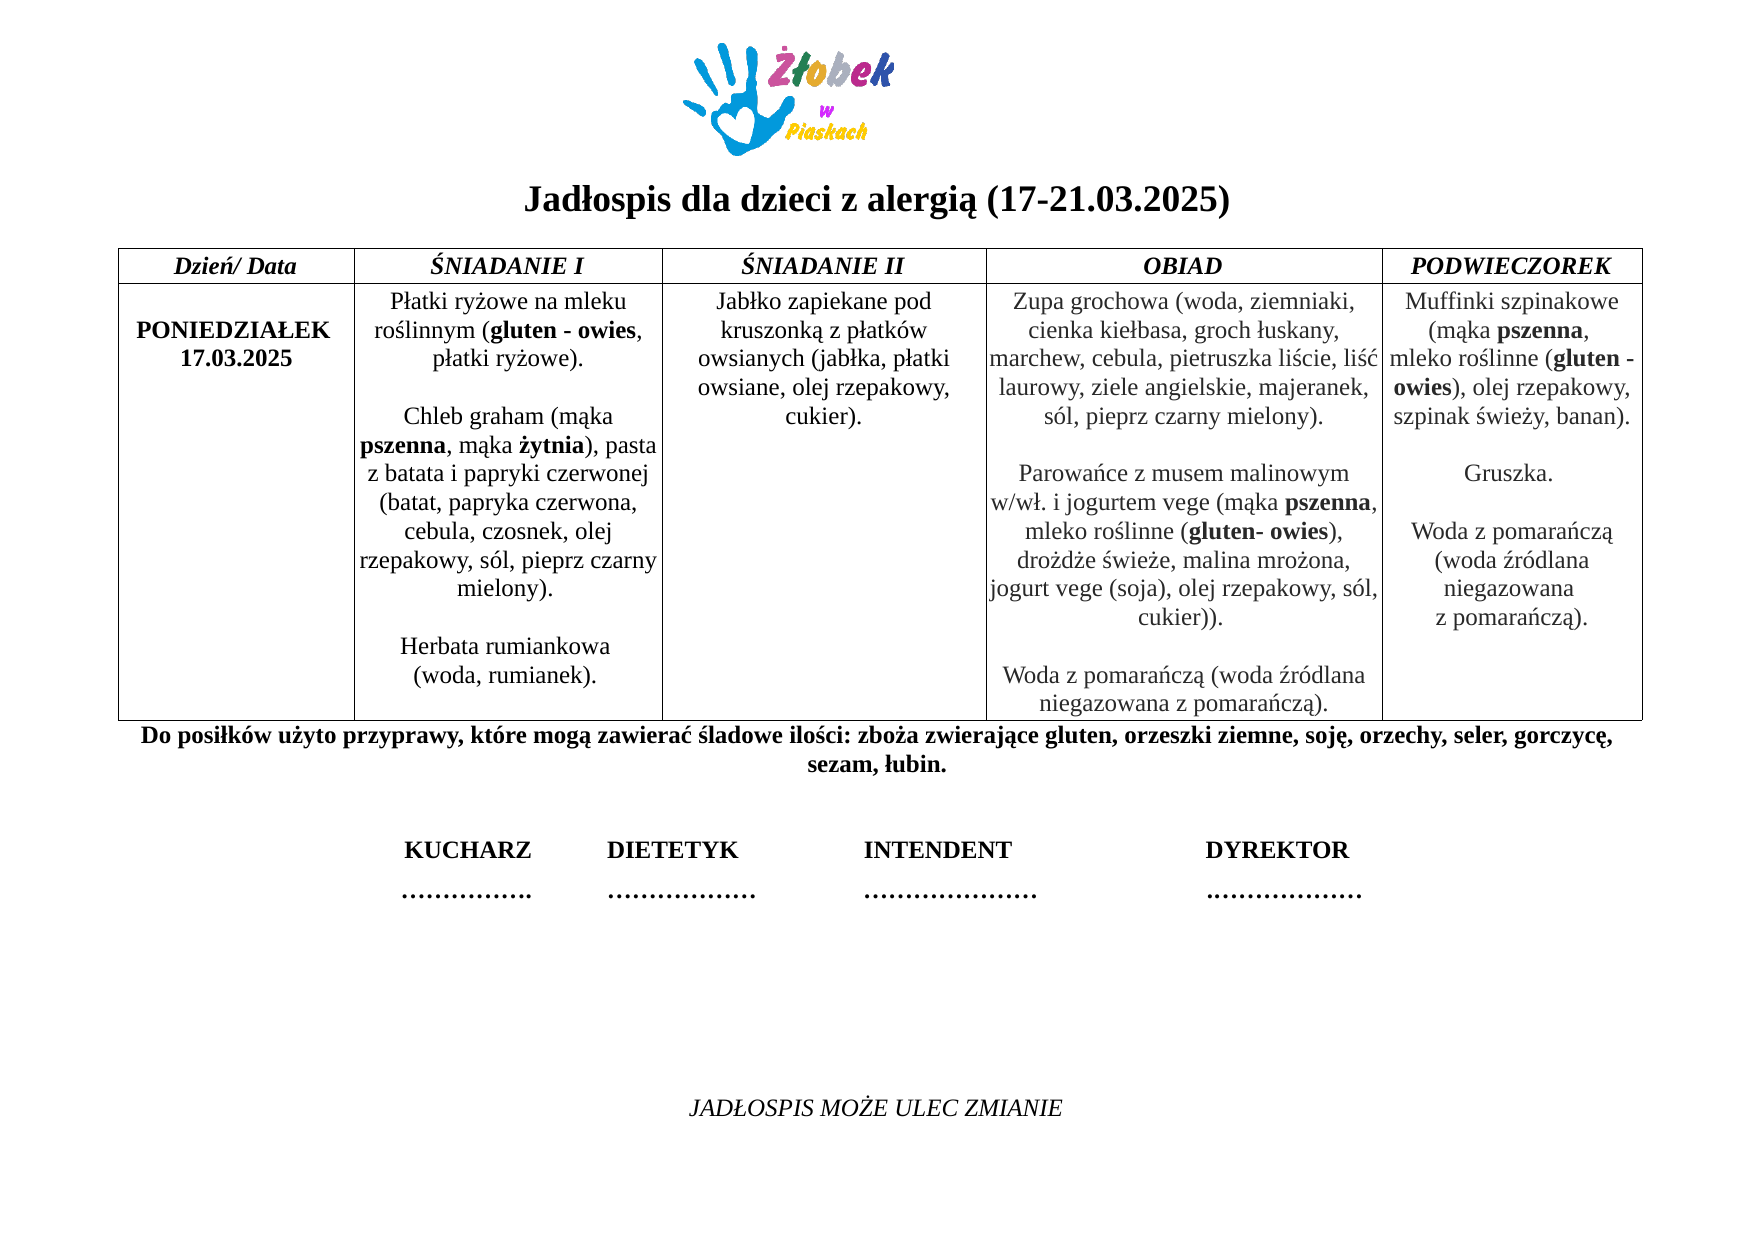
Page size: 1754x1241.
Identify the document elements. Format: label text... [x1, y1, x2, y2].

picture [683, 43, 894, 156]
table_cell Jabłko zapiekane pod kruszonką z płatków owsianych (jabłka, płatki owsiane, olej rzepakowy, cukier). [663, 284, 986, 720]
table_header PODWIECZOREK [1383, 249, 1642, 283]
table_header Dzień/ Data [119, 249, 354, 283]
table_cell Płatki ryżowe na mleku roślinnym (gluten - owies, płatki ryżowe). Chleb graham (mąka pszenna, mąka żytnia), pasta z batata i papryki czerwonej (batat, papryka czerwona, cebula, czosnek, olej rzepakowy, sól, pieprz czarny mielony). Herbata rumiankowa (woda, rumianek). [355, 284, 662, 720]
table_header OBIAD [987, 249, 1382, 283]
table_cell Muffinki szpinakowe (mąka pszenna, mleko roślinne (gluten - owies), olej rzepakowy, szpinak świeży, banan). Gruszka. Woda z pomarańczą (woda źródlana niegazowana z pomarańczą). [1383, 284, 1642, 720]
text Jadłospis dla dzieci z alergią (17-21.03.2025) [118, 176, 1636, 248]
picture [718, 108, 754, 143]
text KUCHARZ DIETETYK INTENDENT DYREKTOR [118, 835, 1636, 864]
table_header ŚNIADANIE II [663, 249, 986, 283]
table_cell PONIEDZIAŁEK 17.03.2025 [119, 284, 354, 720]
text ……………. ……………… ………………… .……………… [118, 864, 1636, 907]
text Do posiłków użyto przyprawy, które mogą zawierać śladowe ilości: zboża zwierające gluten, orzeszki ziemne, soję, orzechy, seler, gorczycę, sezam, łubin. [118, 721, 1636, 778]
table_header ŚNIADANIE I [355, 249, 662, 283]
table_cell Zupa grochowa (woda, ziemniaki, cienka kiełbasa, groch łuskany, marchew, cebula, pietruszka liście, liść laurowy, ziele angielskie, majeranek, sól, pieprz czarny mielony). Parowańce z musem malinowym w/wł. i jogurtem vege (mąka pszenna, mleko roślinne (gluten- owies), drożdże świeże, malina mrożona, jogurt vege (soja), olej rzepakowy, sól, cukier)). Woda z pomarańczą (woda źródlana niegazowana z pomarańczą). [987, 284, 1382, 720]
